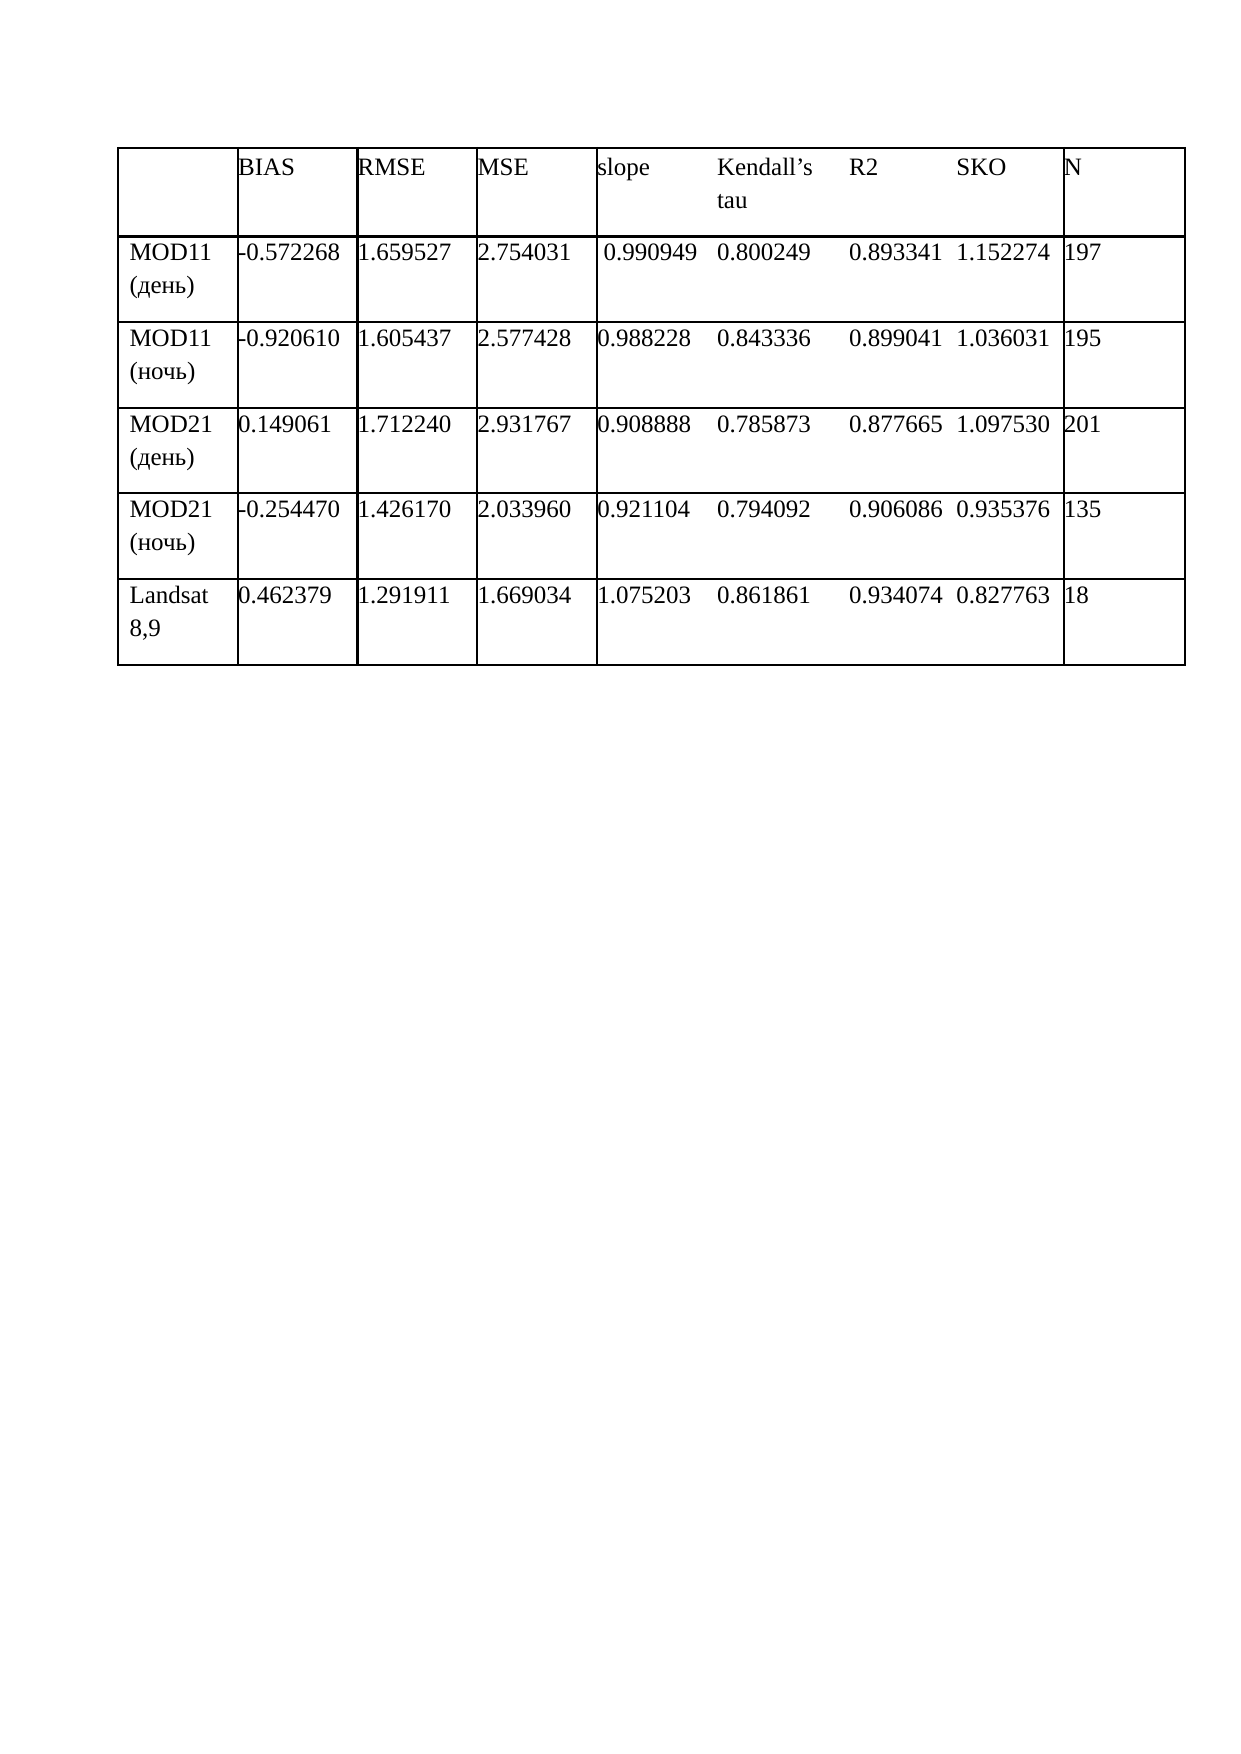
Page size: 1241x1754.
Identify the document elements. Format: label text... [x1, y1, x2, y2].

table_cell 201 [1065, 409, 1184, 492]
table_cell 1.669034 [478, 580, 596, 663]
table_header [119, 149, 237, 235]
table_cell 1.152274 [956, 238, 1063, 321]
table_cell 0.827763 [956, 580, 1063, 663]
table_cell 2.033960 [478, 494, 596, 578]
table_cell -0.920610 [239, 323, 356, 407]
table_cell 1.097530 [956, 409, 1063, 492]
table_cell 0.921104 [598, 494, 717, 578]
table_cell 2.754031 [478, 238, 596, 321]
table_cell MOD21 (ночь) [119, 494, 237, 578]
table_cell 0.149061 [239, 409, 356, 492]
table_cell MOD21 (день) [119, 409, 237, 492]
table_cell 0.794092 [717, 494, 849, 578]
table_cell 1.605437 [359, 323, 476, 407]
table_header slope [598, 149, 717, 235]
table_cell 195 [1065, 323, 1184, 407]
table_cell 0.906086 [849, 494, 956, 578]
table_cell 1.426170 [359, 494, 476, 578]
table_cell 2.931767 [478, 409, 596, 492]
table_cell 0.893341 [849, 238, 956, 321]
table_cell 1.712240 [359, 409, 476, 492]
table_cell 1.036031 [956, 323, 1063, 407]
table_cell 18 [1065, 580, 1184, 663]
table_header BIAS [239, 149, 356, 235]
table_cell 0.899041 [849, 323, 956, 407]
table_header N [1065, 149, 1184, 235]
table_cell 0.934074 [849, 580, 956, 663]
table_cell 2.577428 [478, 323, 596, 407]
table_cell 0.990949 [598, 238, 717, 321]
table_cell -0.572268 [239, 238, 356, 321]
table_header Kendall’s tau [717, 149, 849, 235]
table_cell 197 [1065, 238, 1184, 321]
table_cell 0.800249 [717, 238, 849, 321]
table_cell 0.935376 [956, 494, 1063, 578]
table_cell Landsat 8,9 [119, 580, 237, 663]
table_cell MOD11 (день) [119, 238, 237, 321]
table_header MSE [478, 149, 596, 235]
table_header RMSE [359, 149, 476, 235]
table_header SKO [956, 149, 1063, 235]
table_cell 1.075203 [598, 580, 717, 663]
table_cell 1.291911 [359, 580, 476, 663]
table_cell 0.462379 [239, 580, 356, 663]
table_cell 0.785873 [717, 409, 849, 492]
table_cell 135 [1065, 494, 1184, 578]
table_cell MOD11 (ночь) [119, 323, 237, 407]
table_cell -0.254470 [239, 494, 356, 578]
table_cell 1.659527 [359, 238, 476, 321]
table_cell 0.988228 [598, 323, 717, 407]
table_header R2 [849, 149, 956, 235]
table_cell 0.877665 [849, 409, 956, 492]
table_cell 0.843336 [717, 323, 849, 407]
table_cell 0.861861 [717, 580, 849, 663]
table_cell 0.908888 [598, 409, 717, 492]
